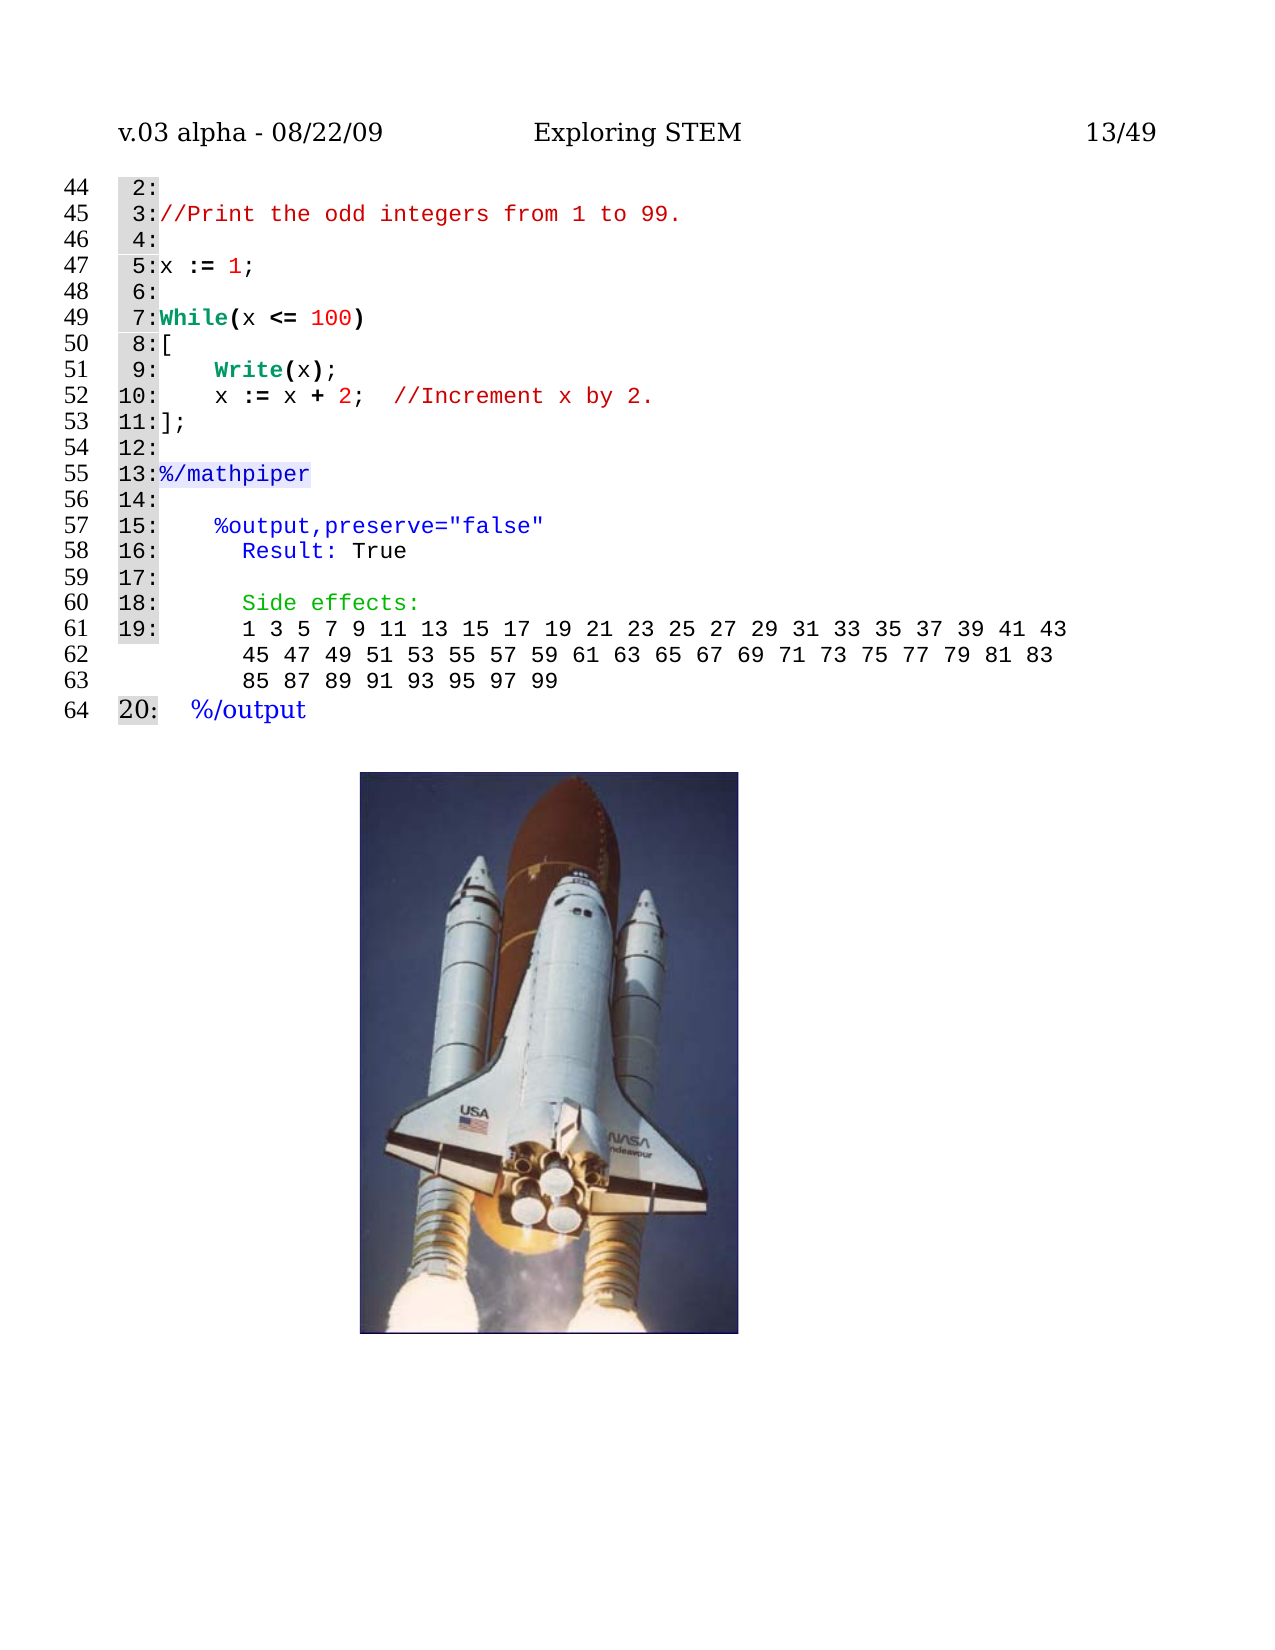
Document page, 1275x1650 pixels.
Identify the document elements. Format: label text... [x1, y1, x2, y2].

text 5:x := 1; [118, 254, 1157, 281]
text 7:While(x <= 100) [118, 306, 1157, 332]
text 8:[ [118, 332, 1157, 358]
text 4: [118, 229, 1157, 254]
text 2: [118, 177, 1157, 203]
text 19: 1 3 5 7 9 11 13 15 17 19 21 23 25 27 29 31 33 35 37 39 41 43 [118, 618, 1157, 644]
text 17: [118, 566, 1157, 592]
text 6: [118, 281, 1157, 306]
text 14: [118, 488, 1157, 514]
text 3://Print the odd integers from 1 to 99. [118, 203, 1157, 229]
text 13:%/mathpiper [118, 462, 1157, 488]
text 9: Write(x); [118, 358, 1157, 384]
text 85 87 89 91 93 95 97 99 [118, 669, 1157, 696]
text 15: %output,preserve="false" [118, 514, 1157, 540]
text 10: x := x + 2; //Increment x by 2. [118, 384, 1157, 410]
text 16: Result: True [118, 540, 1157, 566]
text 11:]; [118, 410, 1157, 436]
text 18: Side effects: [118, 592, 1157, 618]
text 12: [118, 436, 1157, 462]
text 20: %/output [118, 696, 1157, 725]
text 45 47 49 51 53 55 57 59 61 63 65 67 69 71 73 75 77 79 81 83 [118, 644, 1157, 669]
picture [359, 772, 739, 1334]
